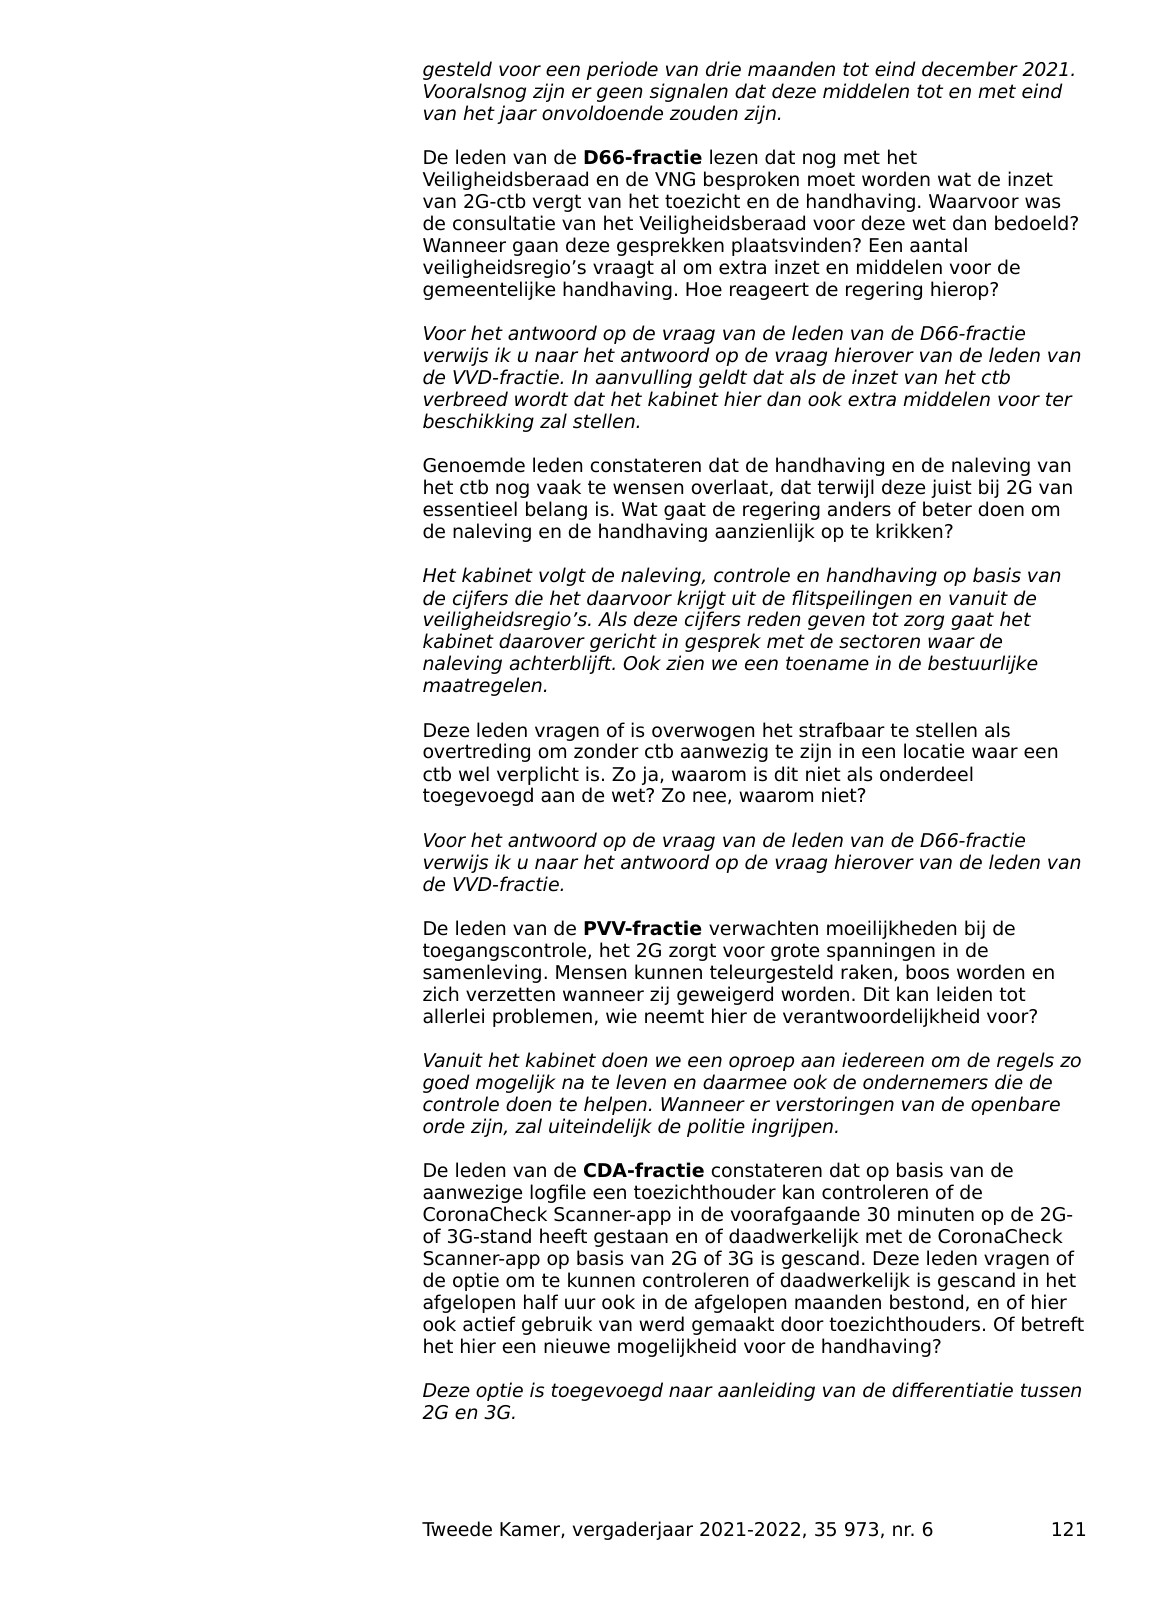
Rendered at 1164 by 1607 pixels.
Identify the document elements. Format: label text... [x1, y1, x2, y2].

text De leden van de CDA-fractie constateren dat op basis van de aanwezige logfile een toezichthouder kan controleren of de CoronaCheck Scanner-app in de voorafgaande 30 minuten op de 2G- of 3G-stand heeft gestaan en of daadwerkelijk met de CoronaCheck Scanner-app op basis van 2G of 3G is gescand. Deze leden vragen of de optie om te kunnen controleren of daadwerkelijk is gescand in het afgelopen half uur ook in de afgelopen maanden bestond, en of hier ook actief gebruik van werd gemaakt door toezichthouders. Of betreft het hier een nieuwe mogelijkheid voor de handhaving? [422, 1160, 1087, 1358]
text De leden van de D66-fractie lezen dat nog met het Veiligheidsberaad en de VNG besproken moet worden wat de inzet van 2G-ctb vergt van het toezicht en de handhaving. Waarvoor was de consultatie van het Veiligheidsberaad voor deze wet dan bedoeld? Wanneer gaan deze gesprekken plaatsvinden? Een aantal veiligheidsregio’s vraagt al om extra inzet en middelen voor de gemeentelijke handhaving. Hoe reageert de regering hierop? [422, 147, 1087, 301]
text Genoemde leden constateren dat de handhaving en de naleving van het ctb nog vaak te wensen overlaat, dat terwijl deze juist bij 2G van essentieel belang is. Wat gaat de regering anders of beter doen om de naleving en de handhaving aanzienlijk op te krikken? [422, 455, 1087, 543]
text Deze leden vragen of is overwogen het strafbaar te stellen als overtreding om zonder ctb aanwezig te zijn in een locatie waar een ctb wel verplicht is. Zo ja, waarom is dit niet als onderdeel toegevoegd aan de wet? Zo nee, waarom niet? [422, 719, 1087, 807]
text Het kabinet volgt de naleving, controle en handhaving op basis van de cijfers die het daarvoor krijgt uit de flitspeilingen en vanuit de veiligheidsregio’s. Als deze cijfers reden geven tot zorg gaat het kabinet daarover gericht in gesprek met de sectoren waar de naleving achterblijft. Ook zien we een toename in de bestuurlijke maatregelen. [422, 565, 1087, 697]
text Voor het antwoord op de vraag van de leden van de D66-fractie verwijs ik u naar het antwoord op de vraag hierover van de leden van de VVD-fractie. [422, 829, 1087, 896]
text Vanuit het kabinet doen we een oproep aan iedereen om de regels zo goed mogelijk na te leven en daarmee ook de ondernemers die de controle doen te helpen. Wanneer er verstoringen van de openbare orde zijn, zal uiteindelijk de politie ingrijpen. [422, 1050, 1087, 1138]
text Voor het antwoord op de vraag van de leden van de D66-fractie verwijs ik u naar het antwoord op de vraag hierover van de leden van de VVD-fractie. In aanvulling geldt dat als de inzet van het ctb verbreed wordt dat het kabinet hier dan ook extra middelen voor ter beschikking zal stellen. [422, 323, 1087, 433]
text De leden van de PVV-fractie verwachten moeilijkheden bij de toegangscontrole, het 2G zorgt voor grote spanningen in de samenleving. Mensen kunnen teleurgesteld raken, boos worden en zich verzetten wanneer zij geweigerd worden. Dit kan leiden tot allerlei problemen, wie neemt hier de verantwoordelijkheid voor? [422, 918, 1087, 1028]
text gesteld voor een periode van drie maanden tot eind december 2021. Vooralsnog zijn er geen signalen dat deze middelen tot en met eind van het jaar onvoldoende zouden zijn. [422, 59, 1087, 125]
text Deze optie is toegevoegd naar aanleiding van de differentiatie tussen 2G en 3G. [422, 1380, 1087, 1424]
